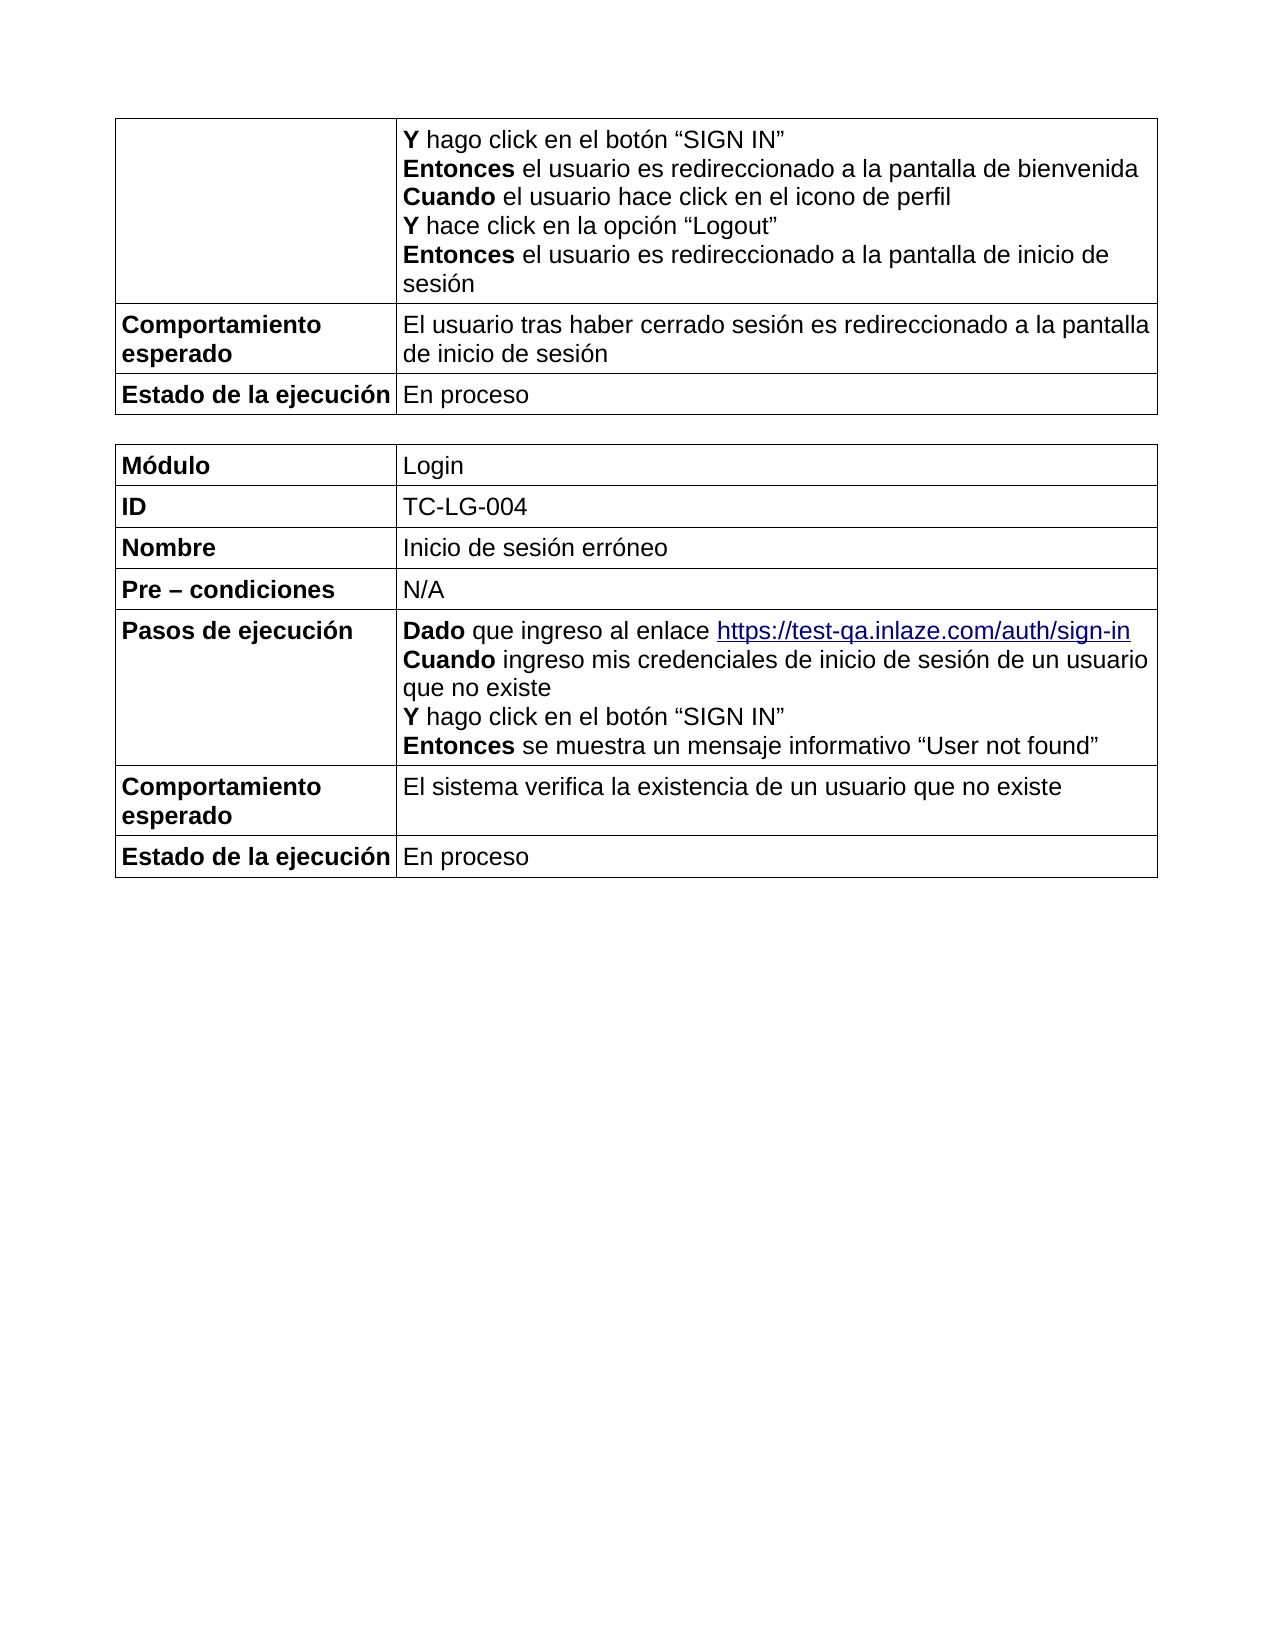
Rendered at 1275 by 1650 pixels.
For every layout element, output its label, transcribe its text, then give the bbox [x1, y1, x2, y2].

table_cell Comportamiento esperado [116, 304, 396, 373]
table_cell Pasos de ejecución [116, 610, 396, 765]
table_cell Y hago click en el botón “SIGN IN” Entonces el usuario es redireccionado a la pantalla de bienvenida Cuando el usuario hace click en el icono de perfil Y hace click en la opción “Logout” Entonces el usuario es redireccionado a la pantalla de inicio de sesión [397, 119, 1157, 303]
table_cell Pre – condiciones [116, 569, 396, 609]
table_header Módulo [116, 445, 396, 485]
table_cell N/A [397, 569, 1157, 609]
table_cell Dado que ingreso al enlace https://test-qa.inlaze.com/auth/sign-in Cuando ingreso mis credenciales de inicio de sesión de un usuario que no existe Y hago click en el botón “SIGN IN” Entonces se muestra un mensaje informativo “User not found” [397, 610, 1157, 765]
table_cell TC-LG-004 [397, 486, 1157, 527]
table_cell En proceso [397, 836, 1157, 877]
table_cell ID [116, 486, 396, 527]
table_cell El usuario tras haber cerrado sesión es redireccionado a la pantalla de inicio de sesión [397, 304, 1157, 373]
table_cell Inicio de sesión erróneo [397, 528, 1157, 568]
table_cell Nombre [116, 528, 396, 568]
table_cell [116, 119, 396, 303]
table_cell En proceso [397, 374, 1157, 414]
table_cell El sistema verifica la existencia de un usuario que no existe [397, 766, 1157, 835]
table_cell Comportamiento esperado [116, 766, 396, 835]
table_cell Estado de la ejecución [116, 836, 396, 877]
table_header Login [397, 445, 1157, 485]
table_cell Estado de la ejecución [116, 374, 396, 414]
